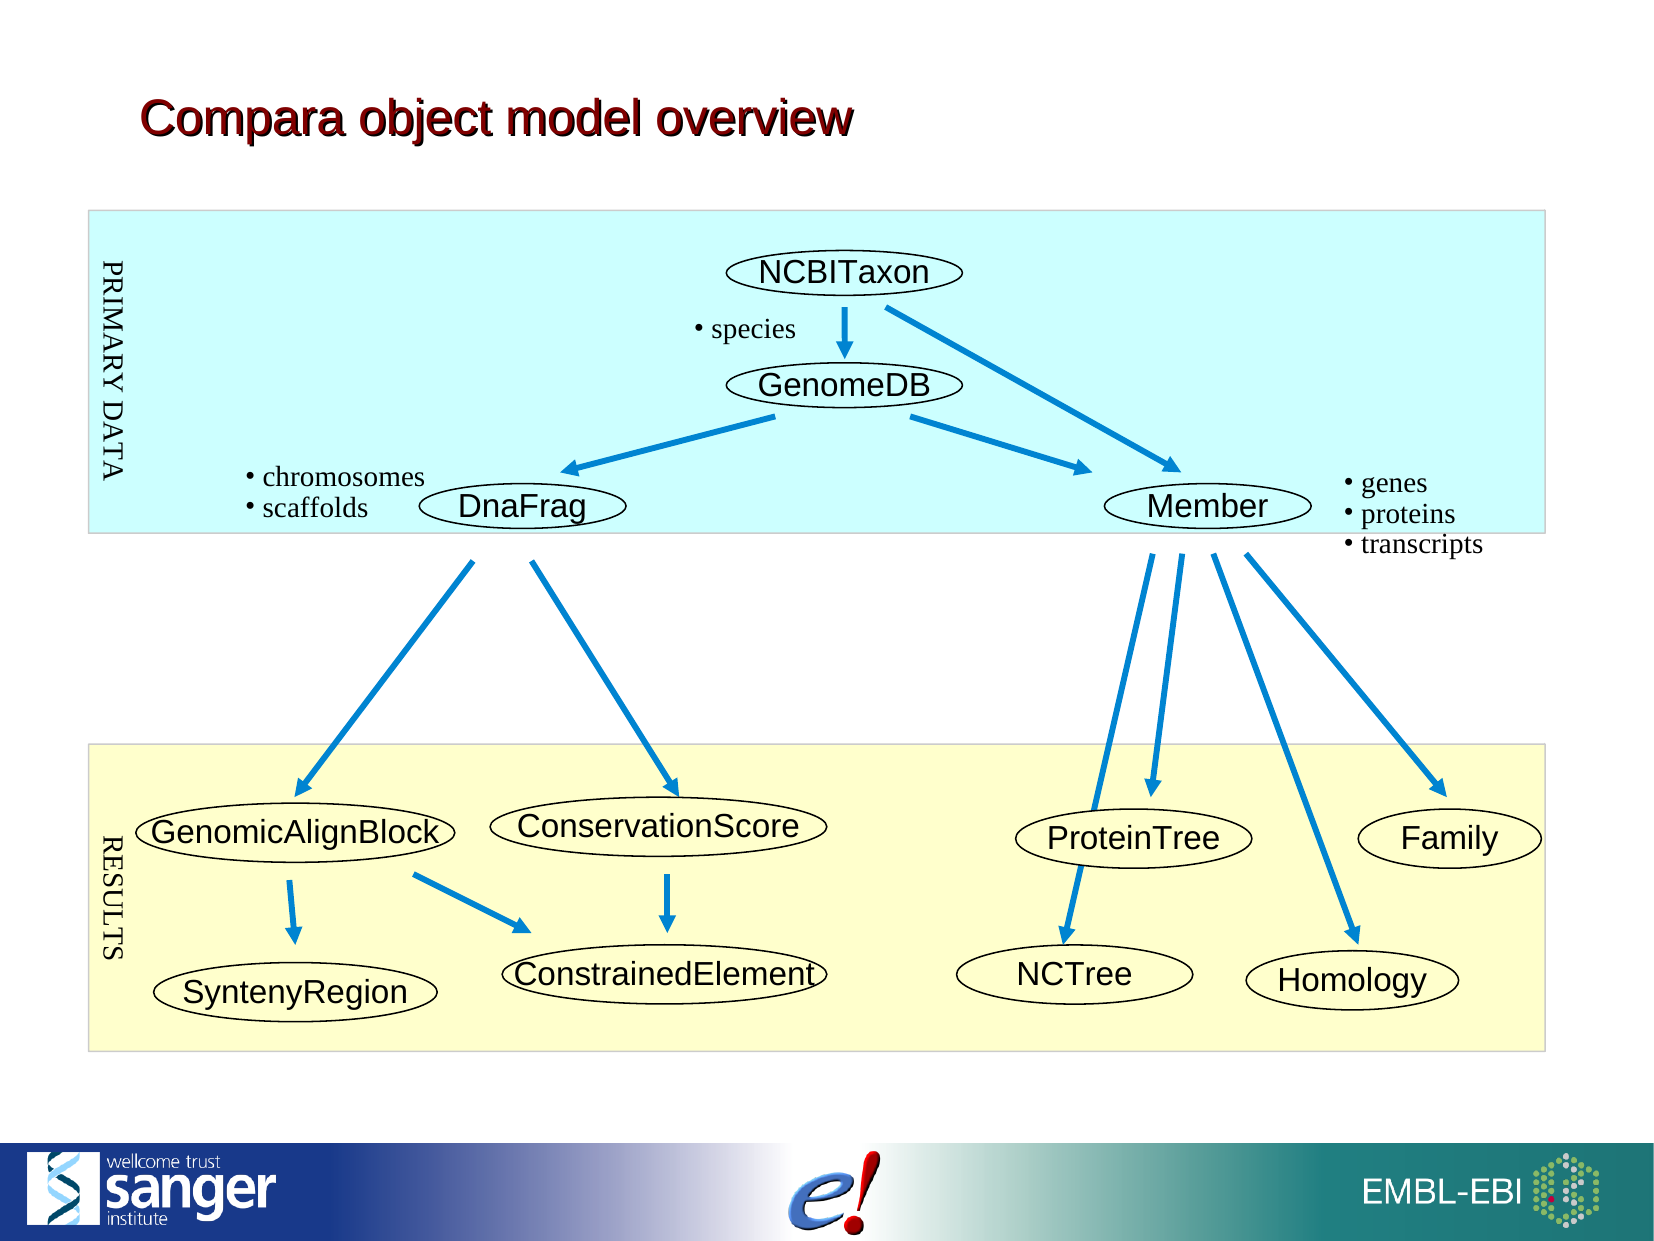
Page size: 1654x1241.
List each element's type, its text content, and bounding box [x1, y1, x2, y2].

text_box [88, 744, 1546, 1052]
text_box RESULTS [96, 835, 130, 962]
text_box Member [1104, 483, 1312, 529]
text_box [88, 210, 1546, 534]
text_box NCTree [956, 944, 1193, 1005]
text_box DnaFrag [434, 483, 627, 529]
text_box NCBITaxon [726, 250, 963, 296]
text_box GenomicAlignBlock [135, 803, 455, 863]
text_box PRIMARY DATA [96, 260, 130, 482]
text_box Homology [1246, 950, 1459, 1010]
text_box species [679, 307, 804, 353]
title Compara object model overview [123, 29, 1527, 208]
text_box GenomeDB [726, 362, 963, 408]
text_box ConservationScore [490, 797, 827, 857]
text_box chromosomes scaffolds [230, 454, 434, 532]
text_box Family [1358, 809, 1542, 869]
picture [0, 1143, 1654, 1241]
text_box genes proteins transcripts [1328, 460, 1464, 538]
text_box SyntenyRegion [153, 962, 438, 1022]
text_box ConstrainedElement [502, 944, 827, 1004]
text_box ProteinTree [1015, 809, 1252, 869]
